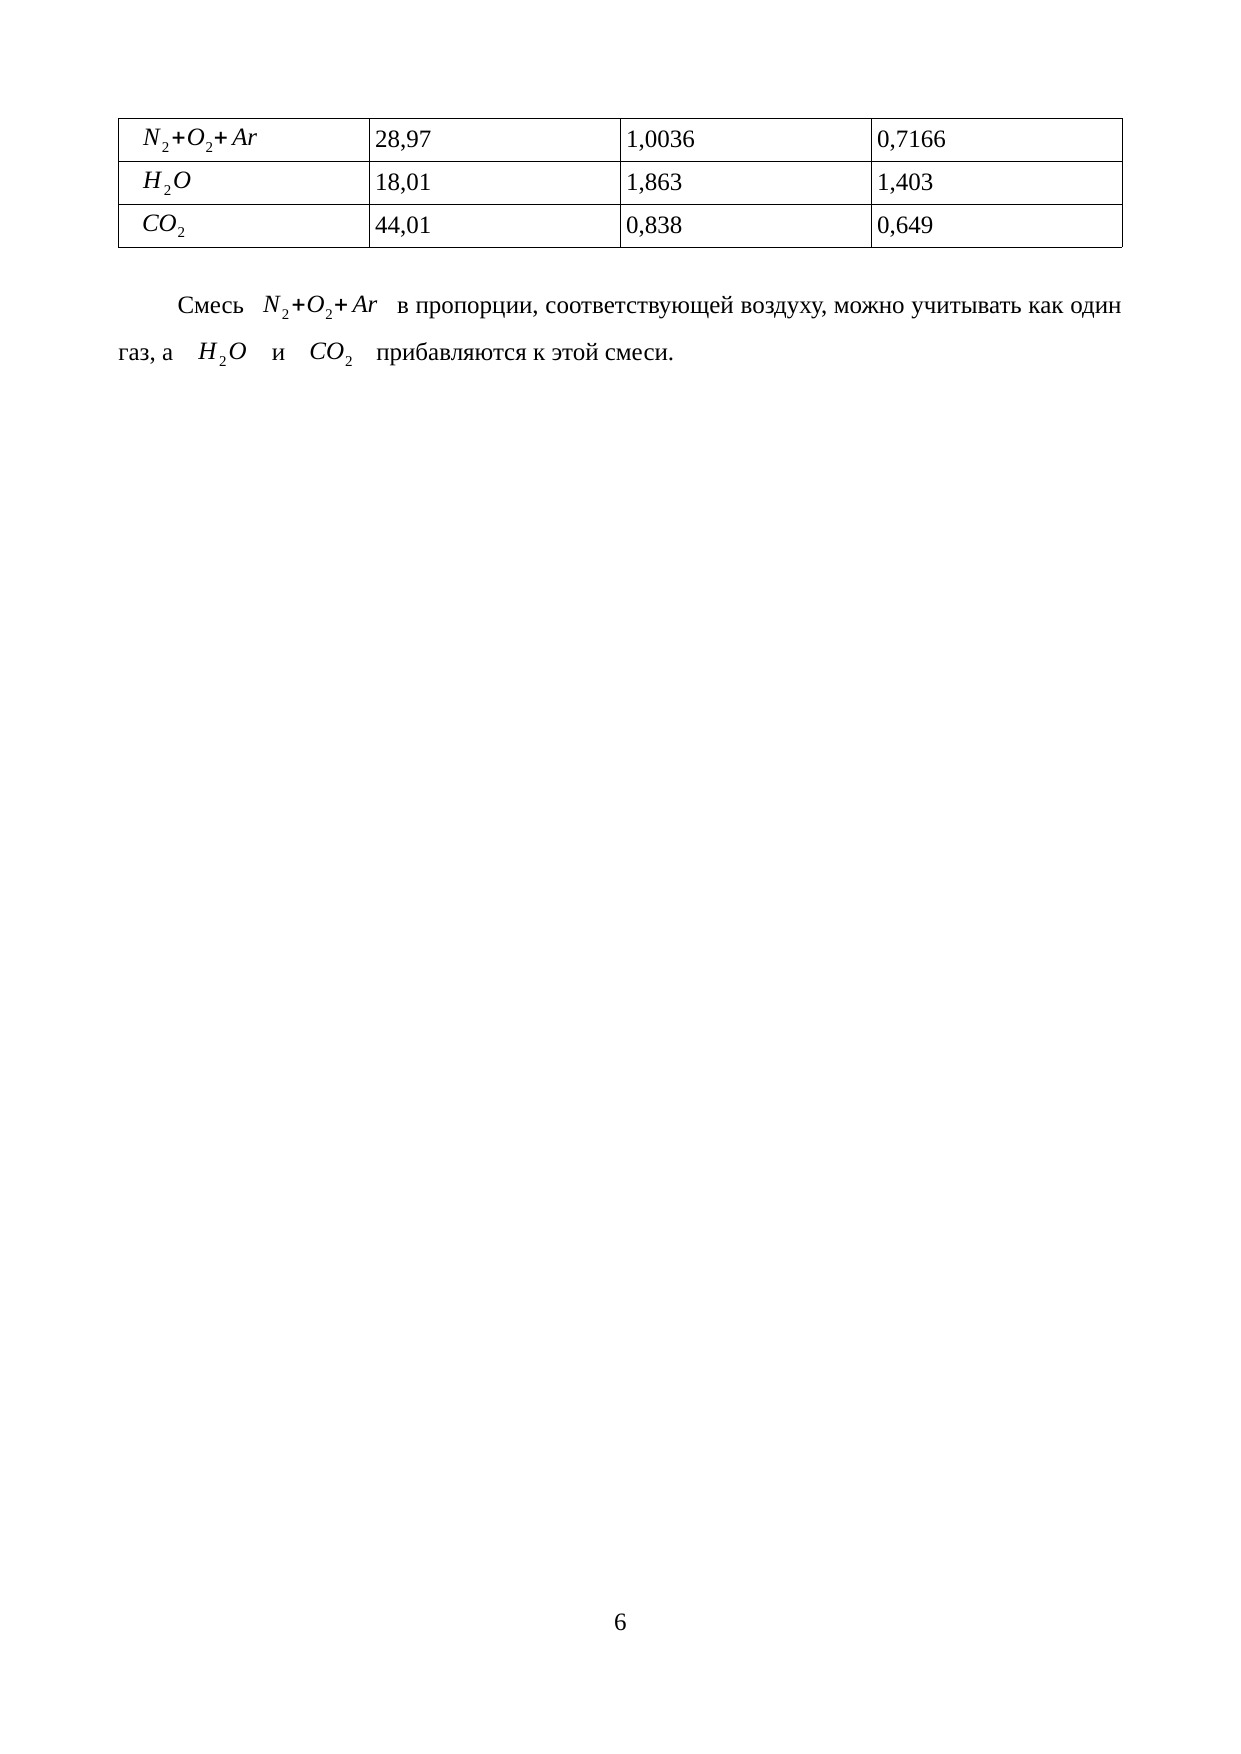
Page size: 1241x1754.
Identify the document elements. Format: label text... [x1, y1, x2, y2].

table_cell 28,97 [370, 119, 620, 161]
table_cell 44,01 [370, 205, 620, 247]
table_cell [119, 119, 369, 161]
table_cell [119, 162, 369, 204]
table_cell 0,649 [872, 205, 1122, 247]
table_cell 1,863 [621, 162, 871, 204]
table_cell [119, 205, 369, 247]
text Смесьв пропорции, соответствующей воздуху, можно учитывать как один газ, а и прибавляются к этой смеси. [118, 290, 1122, 369]
table_cell 1,0036 [621, 119, 871, 161]
table_cell 0,7166 [872, 119, 1122, 161]
table_cell 0,838 [621, 205, 871, 247]
table_cell 18,01 [370, 162, 620, 204]
table_cell 1,403 [872, 162, 1122, 204]
